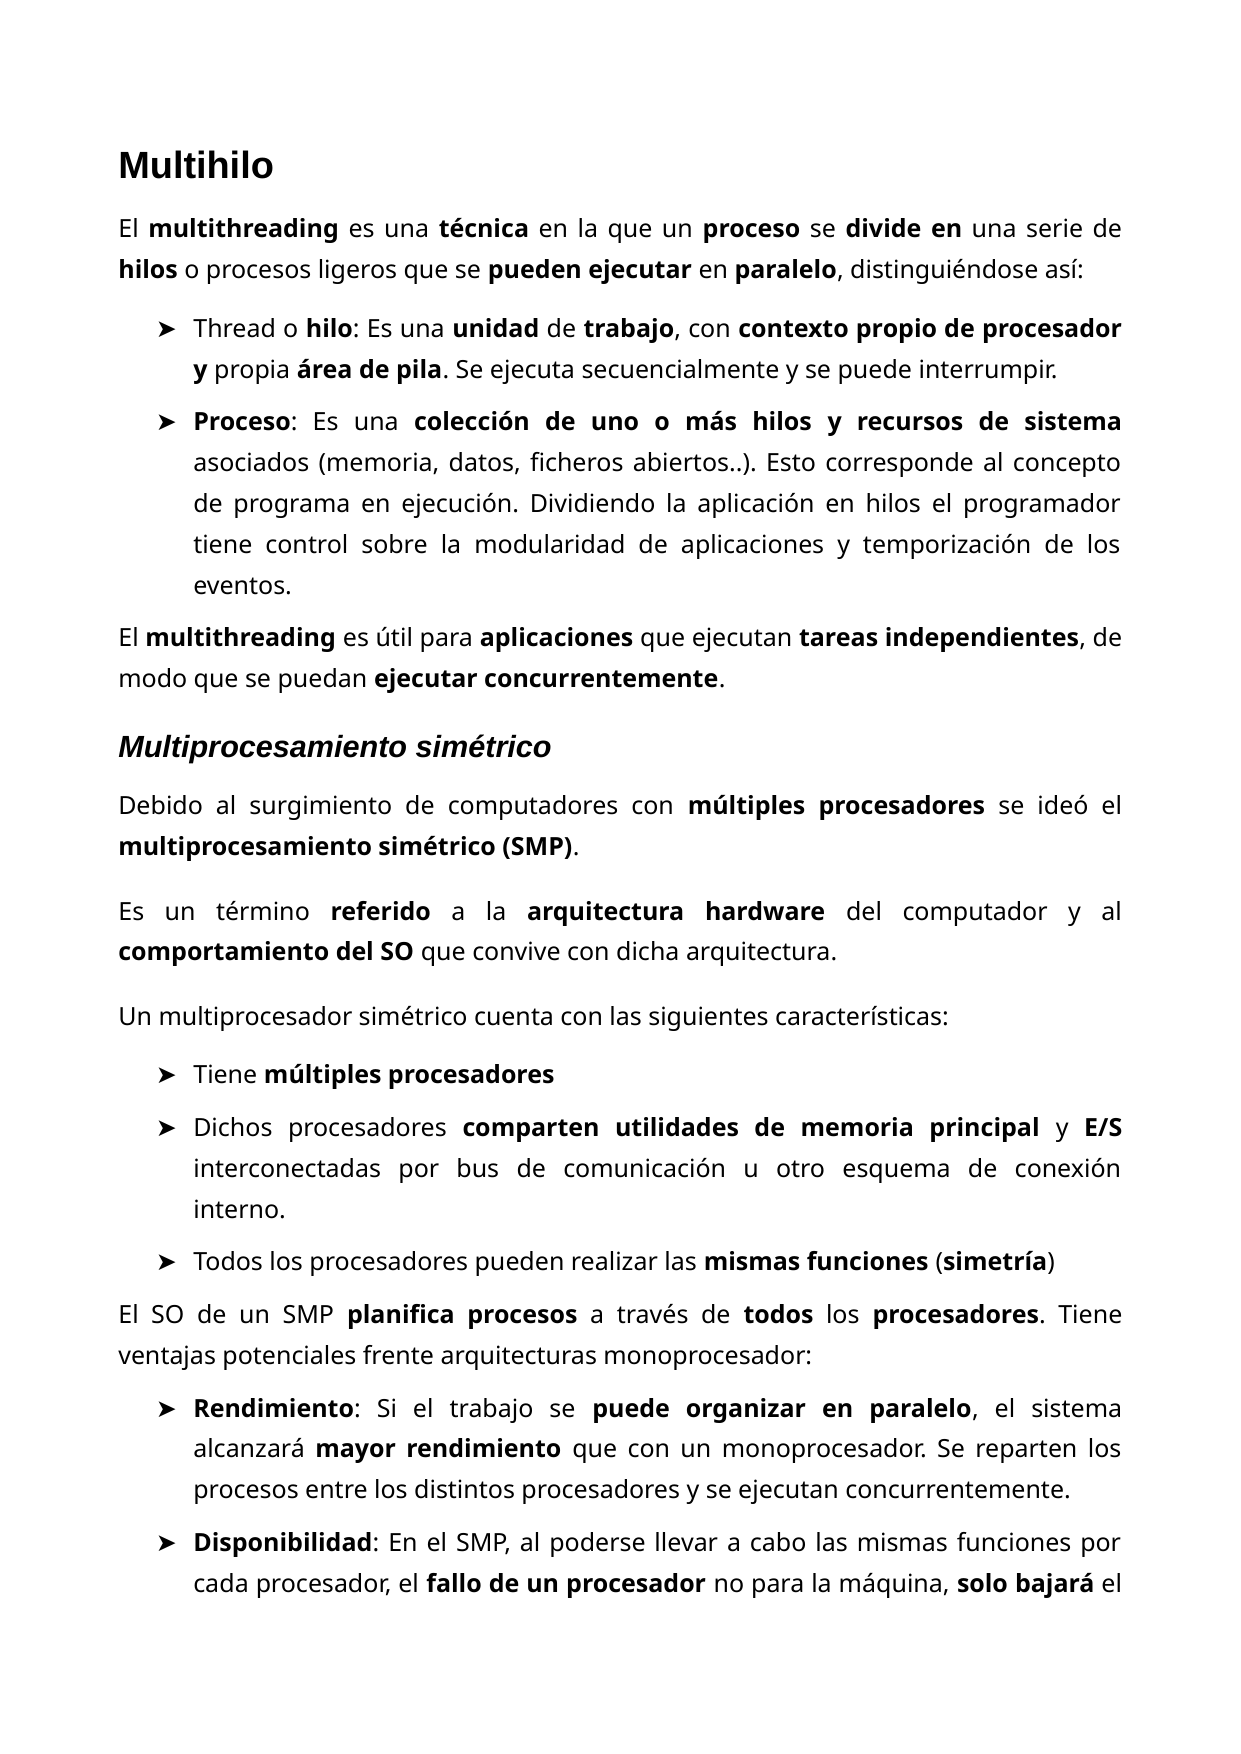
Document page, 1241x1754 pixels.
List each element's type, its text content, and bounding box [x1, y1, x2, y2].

list El SO de un SMP planifica procesos a través de todos los procesadores. Tiene ventajas potenciales frente arquitecturas monoprocesador: [118, 1297, 1122, 1372]
list Disponibilidad: En el SMP, al poderse llevar a cabo las mismas funciones por cada procesador, el fallo de un procesador no para la máquina, solo bajará el [156, 1525, 1122, 1599]
list Proceso: Es una colección de uno o más hilos y recursos de sistema asociados (memoria, datos, ficheros abiertos..). Esto corresponde al concepto de programa en ejecución. Dividiendo la aplicación en hilos el programador tiene control sobre la modularidad de aplicaciones y temporización de los eventos. [156, 404, 1122, 601]
list Rendimiento: Si el trabajo se puede organizar en paralelo, el sistema alcanzará mayor rendimiento que con un monoprocesador. Se reparten los procesos entre los distintos procesadores y se ejecutan concurrentemente. [156, 1390, 1122, 1506]
subtitle Multiprocesamiento simétrico [118, 728, 1122, 764]
list Dichos procesadores comparten utilidades de memoria principal y E/S interconectadas por bus de comunicación u otro esquema de conexión interno. [156, 1110, 1122, 1225]
text Debido al surgimiento de computadores con múltiples procesadores se ideó el multiprocesamiento simétrico (SMP). [118, 788, 1122, 863]
list Tiene múltiples procesadores [156, 1057, 1122, 1091]
list Todos los procesadores pueden realizar las mismas funciones (simetría) [156, 1244, 1122, 1278]
text El multithreading es una técnica en la que un proceso se divide en una serie de hilos o procesos ligeros que se pueden ejecutar en paralelo, distinguiéndose así: [118, 211, 1122, 286]
text Un multiprocesador simétrico cuenta con las siguientes características: [118, 998, 1122, 1032]
subtitle Multihilo [118, 143, 1122, 187]
list El multithreading es útil para aplicaciones que ejecutan tareas independientes, de modo que se puedan ejecutar concurrentemente. [118, 620, 1122, 695]
text Es un término referido a la arquitectura hardware del computador y al comportamiento del SO que convive con dicha arquitectura. [118, 893, 1122, 968]
list Thread o hilo: Es una unidad de trabajo, con contexto propio de procesador y propia área de pila. Se ejecuta secuencialmente y se puede interrumpir. [156, 310, 1122, 385]
